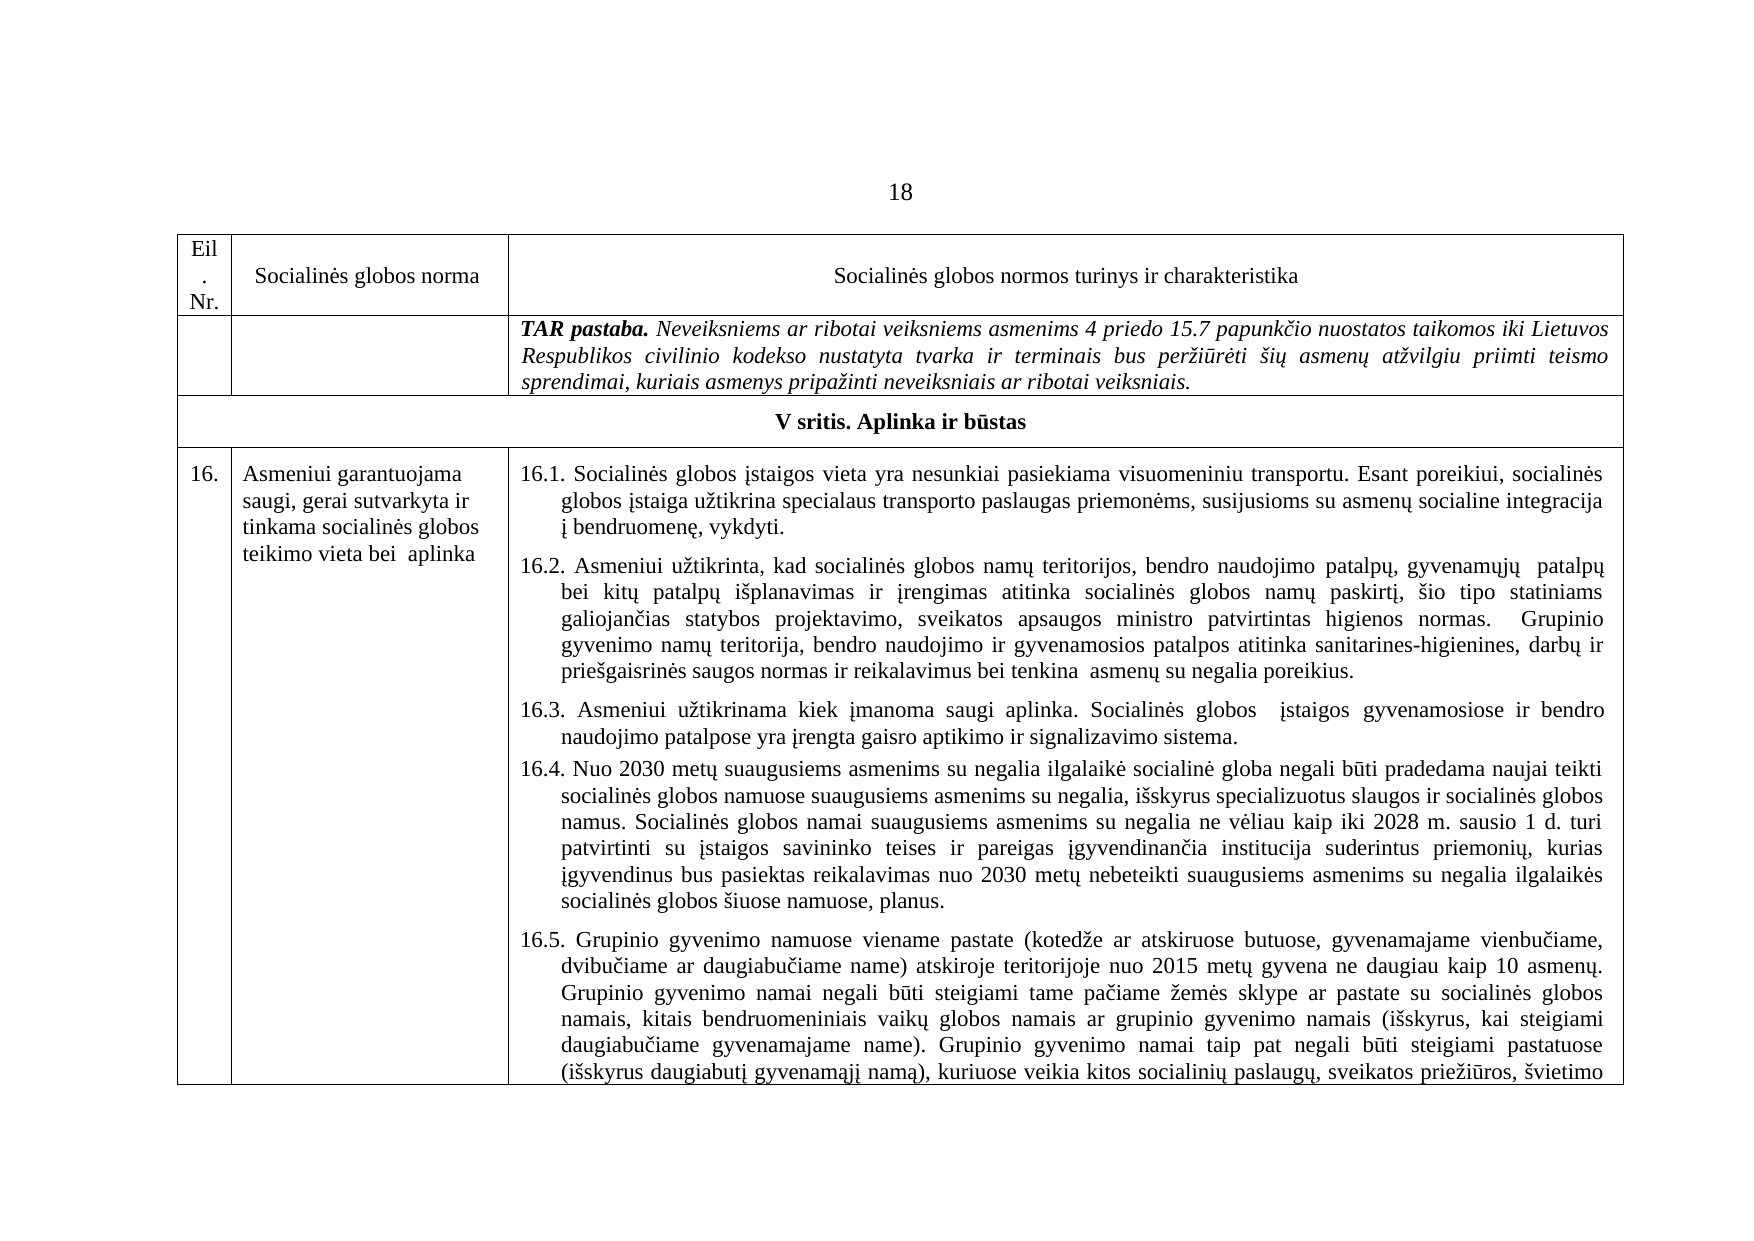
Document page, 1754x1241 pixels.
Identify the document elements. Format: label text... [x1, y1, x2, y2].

table_cell 16. [178, 448, 231, 1084]
table_cell TAR pastaba. Neveiksniems ar ribotai veiksniems asmenims 4 priedo 15.7 papunkčio nuostatos taikomos iki Lietuvos Respublikos civilinio kodekso nustatyta tvarka ir terminais bus peržiūrėti šių asmenų atžvilgiu priimti teismo sprendimai, kuriais asmenys pripažinti neveiksniais ar ribotai veiksniais. [509, 316, 1623, 394]
table_cell [232, 316, 508, 394]
table_cell [178, 316, 231, 394]
table_cell Asmeniui garantuojama saugi, gerai sutvarkyta ir tinkama socialinės globos teikimo vieta bei aplinka [232, 448, 508, 1084]
table_cell V sritis. Aplinka ir būstas [178, 396, 1623, 447]
table_cell 16.1. Socialinės globos įstaigos vieta yra nesunkiai pasiekiama visuomeniniu transportu. Esant poreikiui, socialinės globos įstaiga užtikrina specialaus transporto paslaugas priemonėms, susijusioms su asmenų socialine integracija į bendruomenę, vykdyti. 16.2. Asmeniui užtikrinta, kad socialinės globos namų teritorijos, bendro naudojimo patalpų, gyvenamųjų patalpų bei kitų patalpų išplanavimas ir įrengimas atitinka socialinės globos namų paskirtį, šio tipo statiniams galiojančias statybos projektavimo, sveikatos apsaugos ministro patvirtintas higienos normas. Grupinio gyvenimo namų teritorija, bendro naudojimo ir gyvenamosios patalpos atitinka sanitarines-higienines, darbų ir priešgaisrinės saugos normas ir reikalavimus bei tenkina asmenų su negalia poreikius. 16.3. Asmeniui užtikrinama kiek įmanoma saugi aplinka. Socialinės globos įstaigos gyvenamosiose ir bendro naudojimo patalpose yra įrengta gaisro aptikimo ir signalizavimo sistema. 16.4. Nuo 2030 metų suaugusiems asmenims su negalia ilgalaikė socialinė globa negali būti pradedama naujai teikti socialinės globos namuose suaugusiems asmenims su negalia, išskyrus specializuotus slaugos ir socialinės globos namus. Socialinės globos namai suaugusiems asmenims su negalia ne vėliau kaip iki 2028 m. sausio 1 d. turi patvirtinti su įstaigos savininko teises ir pareigas įgyvendinančia institucija suderintus priemonių, kurias įgyvendinus bus pasiektas reikalavimas nuo 2030 metų nebeteikti suaugusiems asmenims su negalia ilgalaikės socialinės globos šiuose namuose, planus. 16.5. Grupinio gyvenimo namuose viename pastate (kotedže ar atskiruose butuose, gyvenamajame vienbučiame, dvibučiame ar daugiabučiame name) atskiroje teritorijoje nuo 2015 metų gyvena ne daugiau kaip 10 asmenų. Grupinio gyvenimo namai negali būti steigiami tame pačiame žemės sklype ar pastate su socialinės globos namais, kitais bendruomeniniais vaikų globos namais ar grupinio gyvenimo namais (išskyrus, kai steigiami daugiabučiame gyvenamajame name). Grupinio gyvenimo namai taip pat negali būti steigiami pastatuose (išskyrus daugiabutį gyvenamąjį namą), kuriuose veikia kitos socialinių paslaugų, sveikatos priežiūros, švietimo [509, 448, 1623, 1084]
table_header Socialinės globos normos turinys ir charakteristika [509, 235, 1623, 314]
table_header Socialinės globos norma [232, 235, 508, 314]
table_header Eil. Nr. [178, 235, 231, 314]
